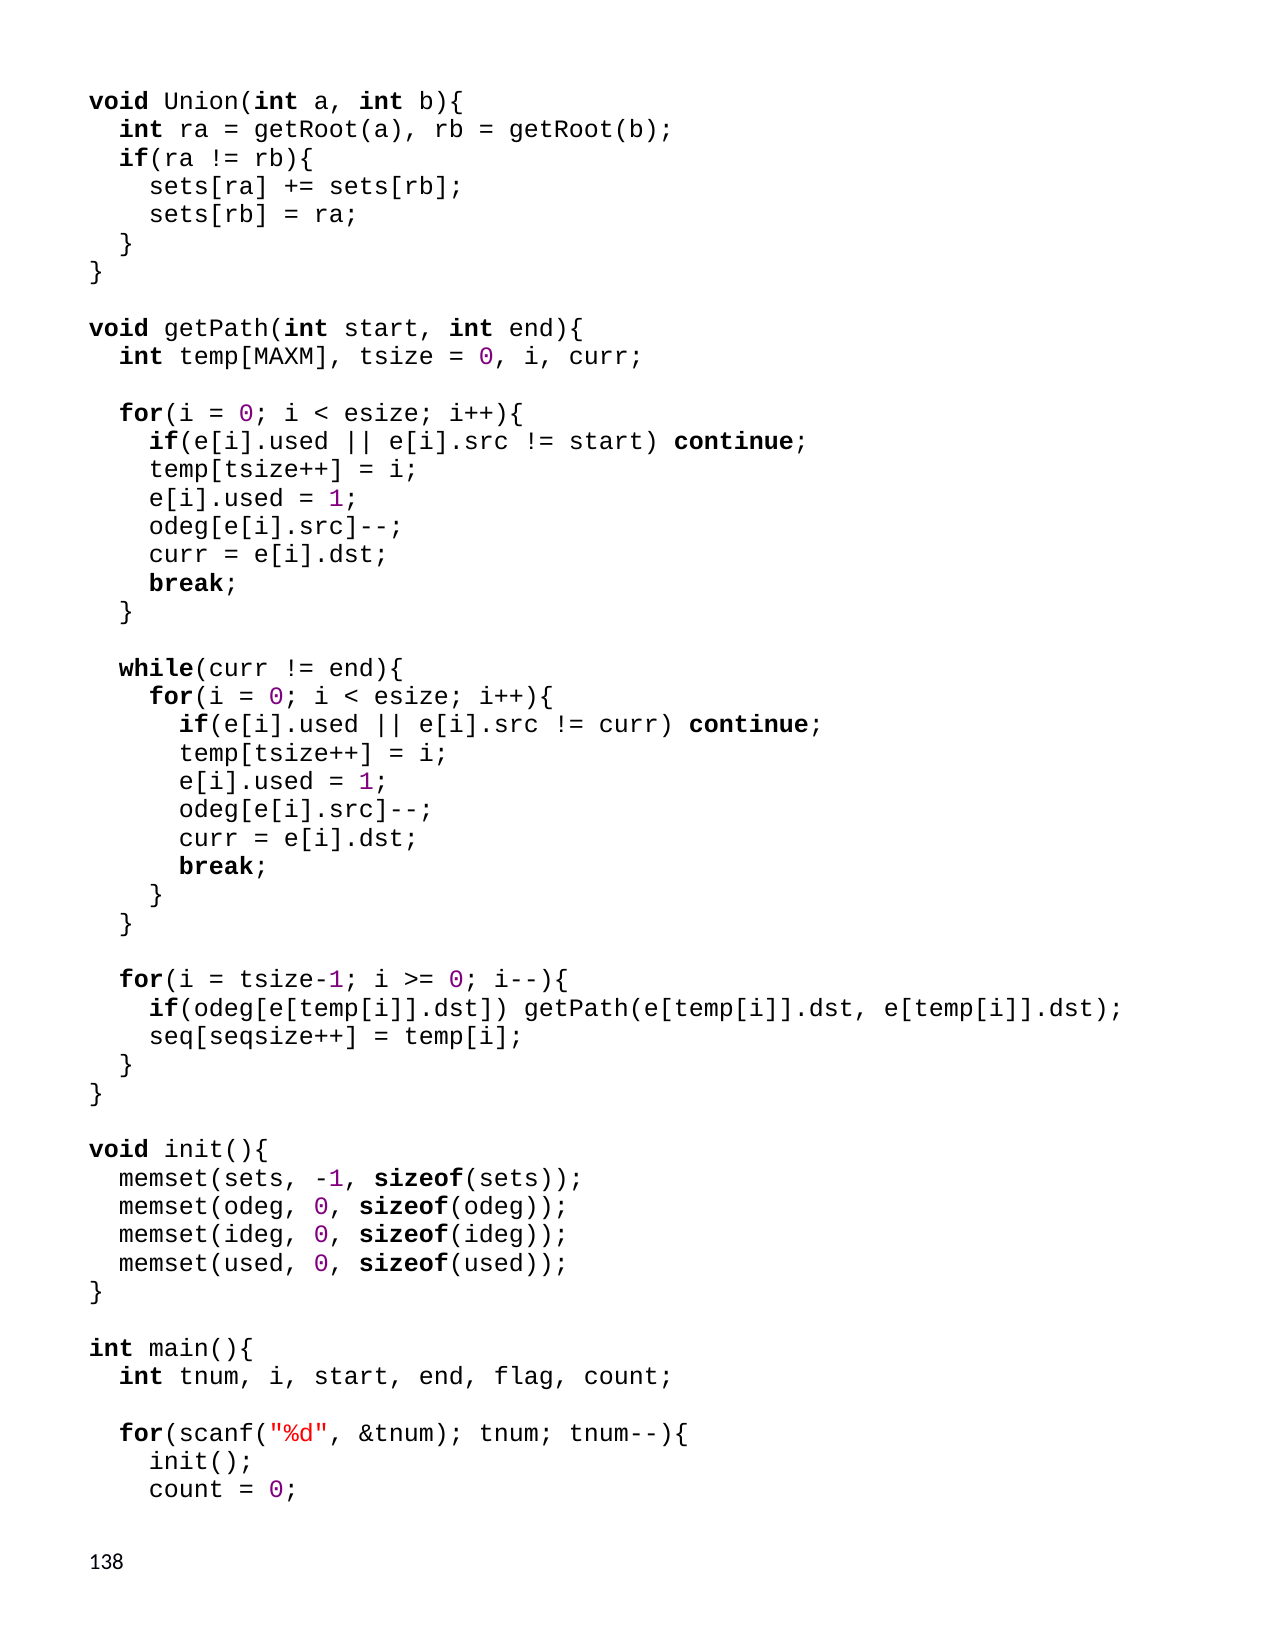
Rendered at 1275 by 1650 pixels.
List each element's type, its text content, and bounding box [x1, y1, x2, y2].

text if(e[i].used || e[i].src != curr) continue; [89, 712, 1186, 740]
text sets[ra] += sets[rb]; [89, 174, 1186, 202]
text temp[tsize++] = i; [89, 740, 1186, 769]
text break; [89, 854, 1186, 882]
text if(odeg[e[temp[i]].dst]) getPath(e[temp[i]].dst, e[temp[i]].dst); [89, 995, 1186, 1024]
text e[i].used = 1; [89, 769, 1186, 797]
text memset(odeg, 0, sizeof(odeg)); [89, 1194, 1186, 1222]
text } [89, 1052, 1186, 1080]
text memset(sets, -1, sizeof(sets)); [89, 1165, 1186, 1194]
text } [89, 259, 1186, 287]
text } [89, 882, 1186, 910]
text for(i = 0; i < esize; i++){ [89, 684, 1186, 712]
text curr = e[i].dst; [89, 825, 1186, 854]
text for(i = 0; i < esize; i++){ [89, 400, 1186, 429]
text memset(used, 0, sizeof(used)); [89, 1250, 1186, 1279]
text if(e[i].used || e[i].src != start) continue; [89, 429, 1186, 457]
text int ra = getRoot(a), rb = getRoot(b); [89, 117, 1186, 145]
text } [89, 599, 1186, 627]
text sets[rb] = ra; [89, 202, 1186, 230]
text count = 0; [89, 1477, 1186, 1505]
text int temp[MAXM], tsize = 0, i, curr; [89, 344, 1186, 372]
text for(scanf("%d", &tnum); tnum; tnum--){ [89, 1420, 1186, 1449]
text for(i = tsize-1; i >= 0; i--){ [89, 967, 1186, 995]
text if(ra != rb){ [89, 145, 1186, 174]
text seq[seqsize++] = temp[i]; [89, 1024, 1186, 1052]
text break; [89, 570, 1186, 599]
text init(); [89, 1449, 1186, 1477]
text temp[tsize++] = i; [89, 457, 1186, 485]
text e[i].used = 1; [89, 485, 1186, 514]
text odeg[e[i].src]--; [89, 797, 1186, 825]
text void getPath(int start, int end){ [89, 315, 1186, 344]
text void Union(int a, int b){ [89, 89, 1186, 117]
text curr = e[i].dst; [89, 542, 1186, 570]
text } [89, 1080, 1186, 1109]
text } [89, 910, 1186, 939]
text int tnum, i, start, end, flag, count; [89, 1364, 1186, 1392]
text } [89, 230, 1186, 259]
text memset(ideg, 0, sizeof(ideg)); [89, 1222, 1186, 1250]
text odeg[e[i].src]--; [89, 514, 1186, 542]
text while(curr != end){ [89, 655, 1186, 684]
text } [89, 1279, 1186, 1307]
text void init(){ [89, 1137, 1186, 1165]
text int main(){ [89, 1335, 1186, 1364]
